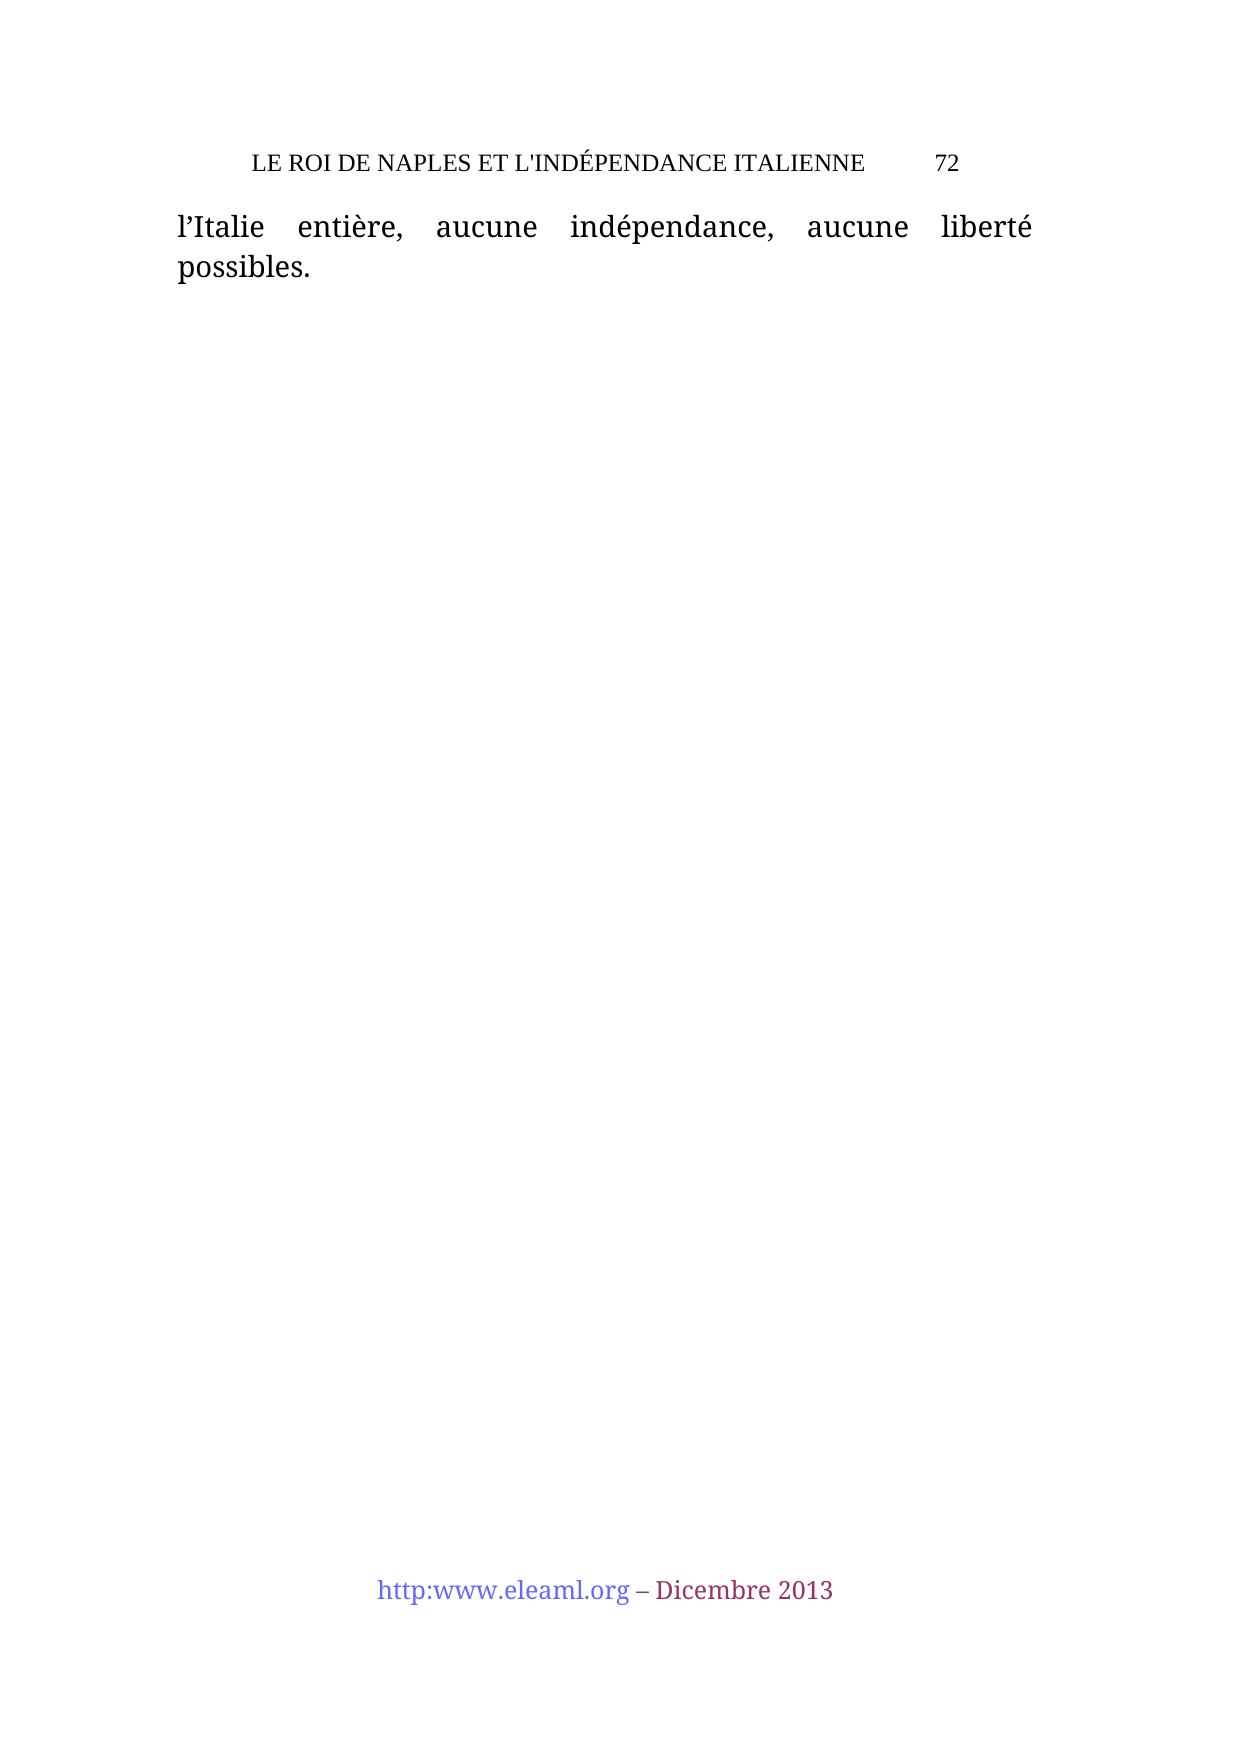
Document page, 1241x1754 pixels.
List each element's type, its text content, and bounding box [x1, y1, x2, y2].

text l’Italie entière, aucune indépendance, aucune liberté possibles. [177, 207, 1033, 286]
